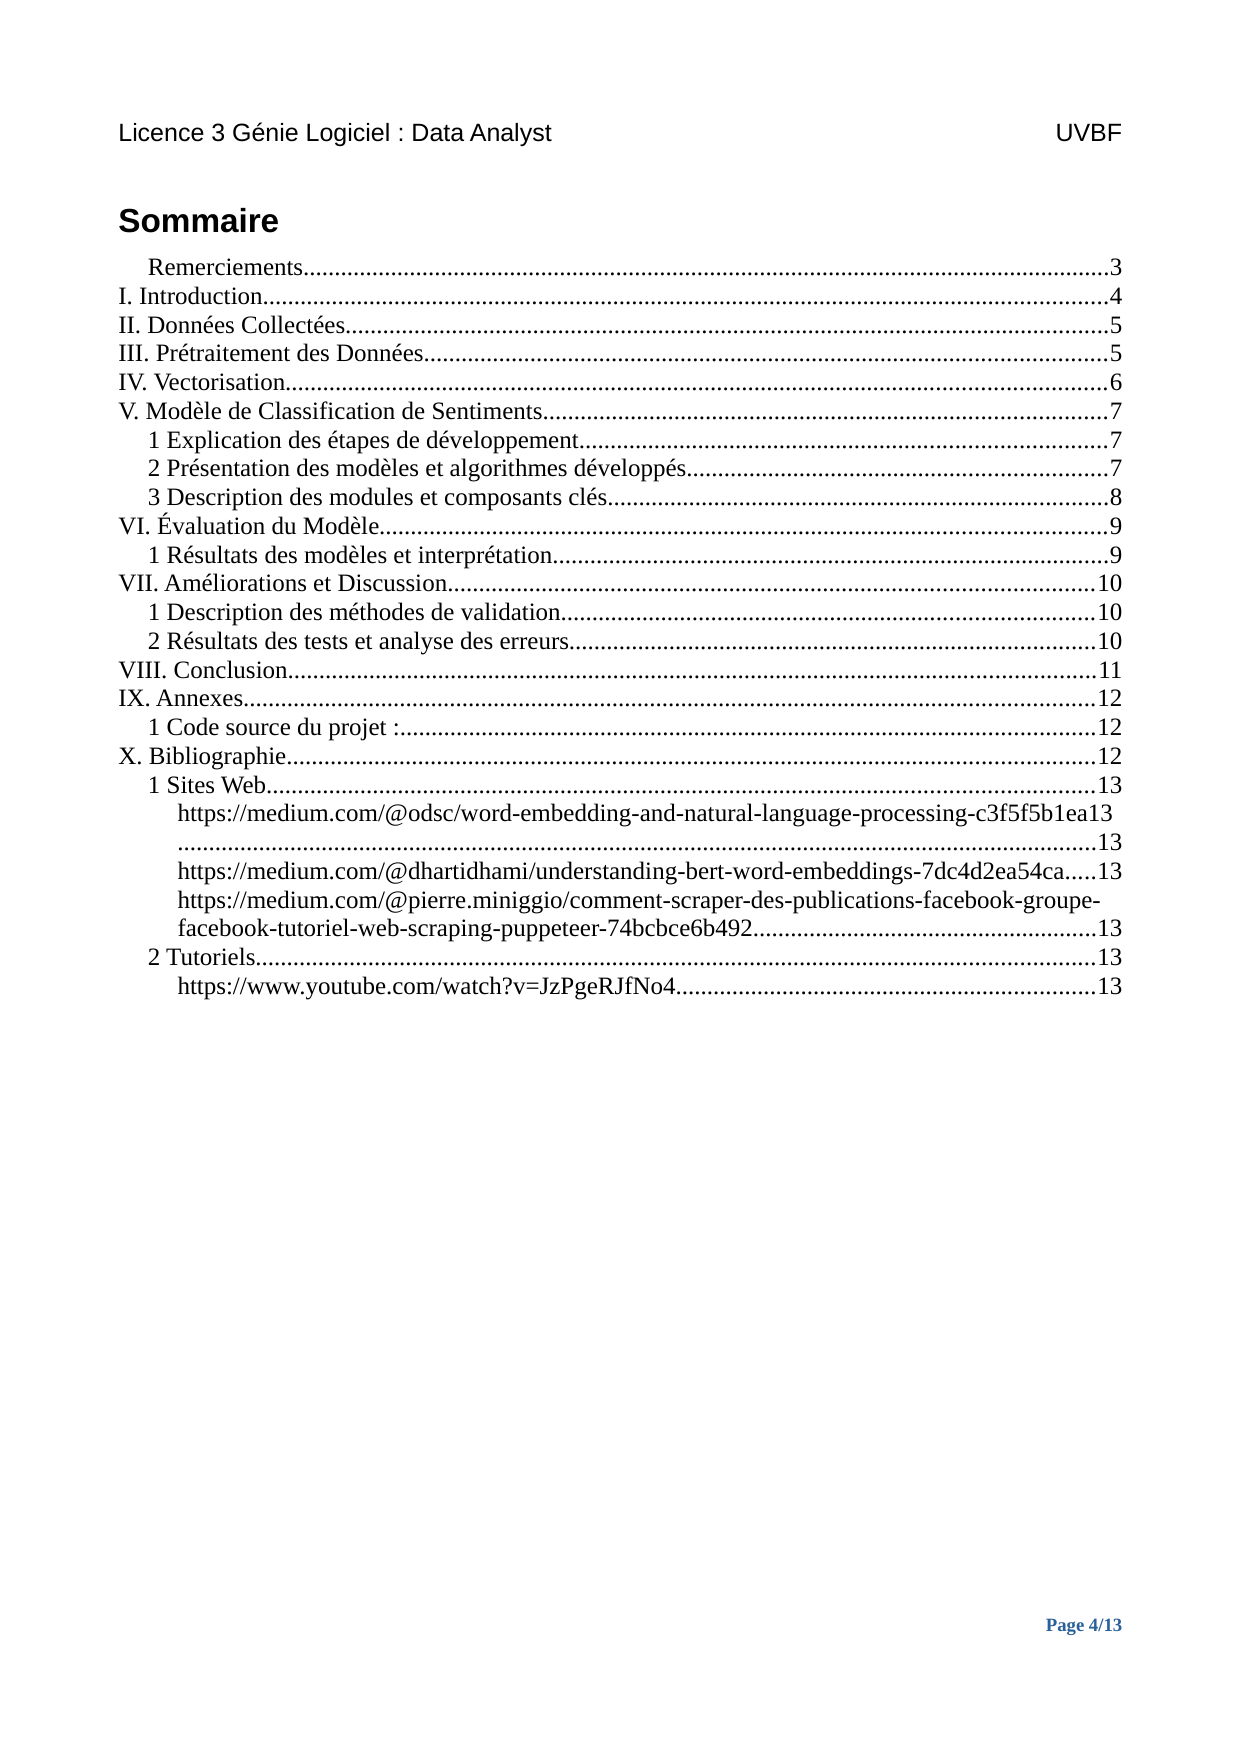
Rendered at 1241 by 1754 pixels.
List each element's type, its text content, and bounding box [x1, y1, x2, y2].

text VII. Améliorations et Discussion 10 [118, 568, 1122, 597]
text 1 Code source du projet : 12 [148, 712, 1122, 741]
text https://medium.com/@pierre.miniggio/comment-scraper-des-publications-facebook-groupe-facebook-tutoriel-web-scraping-puppeteer-74bcbce6b492 13 [177, 885, 1122, 942]
text VIII. Conclusion 11 [118, 655, 1122, 683]
text IX. Annexes 12 [118, 683, 1122, 712]
subtitle Sommaire [118, 201, 1122, 240]
text Remerciements 3 [148, 252, 1122, 281]
text https://medium.com/@dhartidhami/understanding-bert-word-embeddings-7dc4d2ea54ca 13 [177, 856, 1122, 885]
text III. Prétraitement des Données 5 [118, 338, 1122, 367]
text 2 Présentation des modèles et algorithmes développés 7 [148, 453, 1122, 482]
text https://medium.com/@odsc/word-embedding-and-natural-language-processing-c3f5f5b1ea13 13 [177, 798, 1122, 856]
text 3 Description des modules et composants clés 8 [148, 482, 1122, 511]
text X. Bibliographie 12 [118, 741, 1122, 770]
text https://www.youtube.com/watch?v=JzPgeRJfNo4 13 [177, 971, 1122, 1000]
text VI. Évaluation du Modèle 9 [118, 511, 1122, 540]
text II. Données Collectées 5 [118, 310, 1122, 338]
text 1 Description des méthodes de validation 10 [148, 597, 1122, 626]
text V. Modèle de Classification de Sentiments 7 [118, 396, 1122, 425]
text 1 Résultats des modèles et interprétation 9 [148, 540, 1122, 568]
text 2 Tutoriels 13 [148, 942, 1122, 971]
text IV. Vectorisation 6 [118, 367, 1122, 396]
text 1 Sites Web 13 [148, 770, 1122, 798]
text 1 Explication des étapes de développement 7 [148, 425, 1122, 453]
text I. Introduction 4 [118, 281, 1122, 310]
text 2 Résultats des tests et analyse des erreurs 10 [148, 626, 1122, 655]
